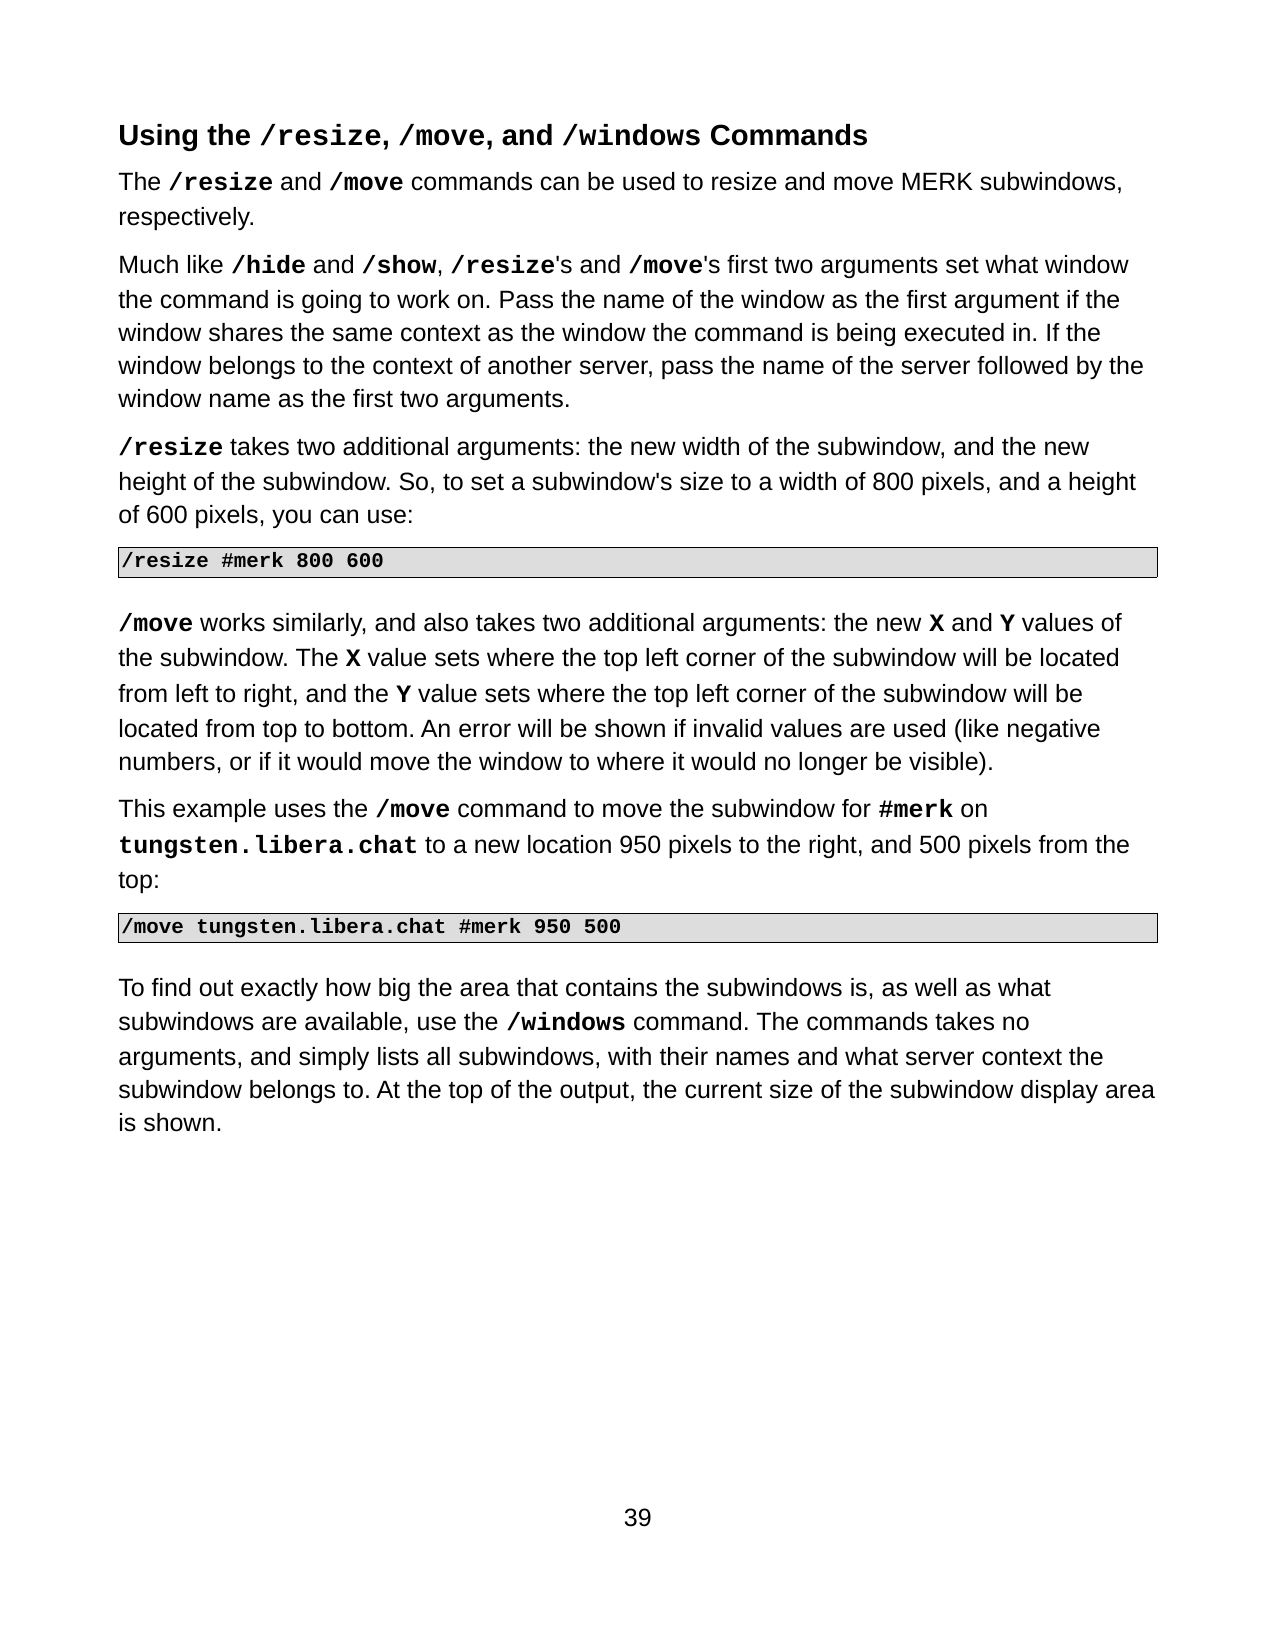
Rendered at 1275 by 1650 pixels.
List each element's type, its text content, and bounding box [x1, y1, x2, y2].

text The /resize and /move commands can be used to resize and move MERK subwindows, respectively. [118, 167, 1157, 231]
text /move works similarly, and also takes two additional arguments: the new X and Y values of the subwindow. The X value sets where the top left corner of the subwindow will be located from left to right, and the Y value sets where the top left corner of the subwindow will be located from top to bottom. An error will be shown if invalid values are used (like negative numbers, or if it would move the window to where it would no longer be visible). [118, 608, 1157, 776]
table_header /resize #merk 800 600 [119, 548, 1157, 577]
text Much like /hide and /show, /resize's and /move's first two arguments set what window the command is going to work on. Pass the name of the window as the first argument if the window shares the same context as the window the command is being executed in. If the window belongs to the context of another server, pass the name of the server followed by the window name as the first two arguments. [118, 249, 1157, 413]
text /resize takes two additional arguments: the new width of the subwindow, and the new height of the subwindow. So, to set a subwindow's size to a width of 800 pixels, and a height of 600 pixels, you can use: [118, 431, 1157, 528]
subtitle Using the /resize, /move, and /windows Commands [118, 118, 1157, 154]
text To find out exactly how big the area that contains the subwindows is, as well as what subwindows are available, use the /windows command. The commands takes no arguments, and simply lists all subwindows, with their names and what server context the subwindow belongs to. At the top of the output, the current size of the subwindow display area is shown. [118, 973, 1157, 1136]
text This example uses the /move command to move the subwindow for #merk on tungsten.libera.chat to a new location 950 pixels to the right, and 500 pixels from the top: [118, 794, 1157, 894]
table_header /move tungsten.libera.chat #merk 950 500 [119, 914, 1157, 942]
